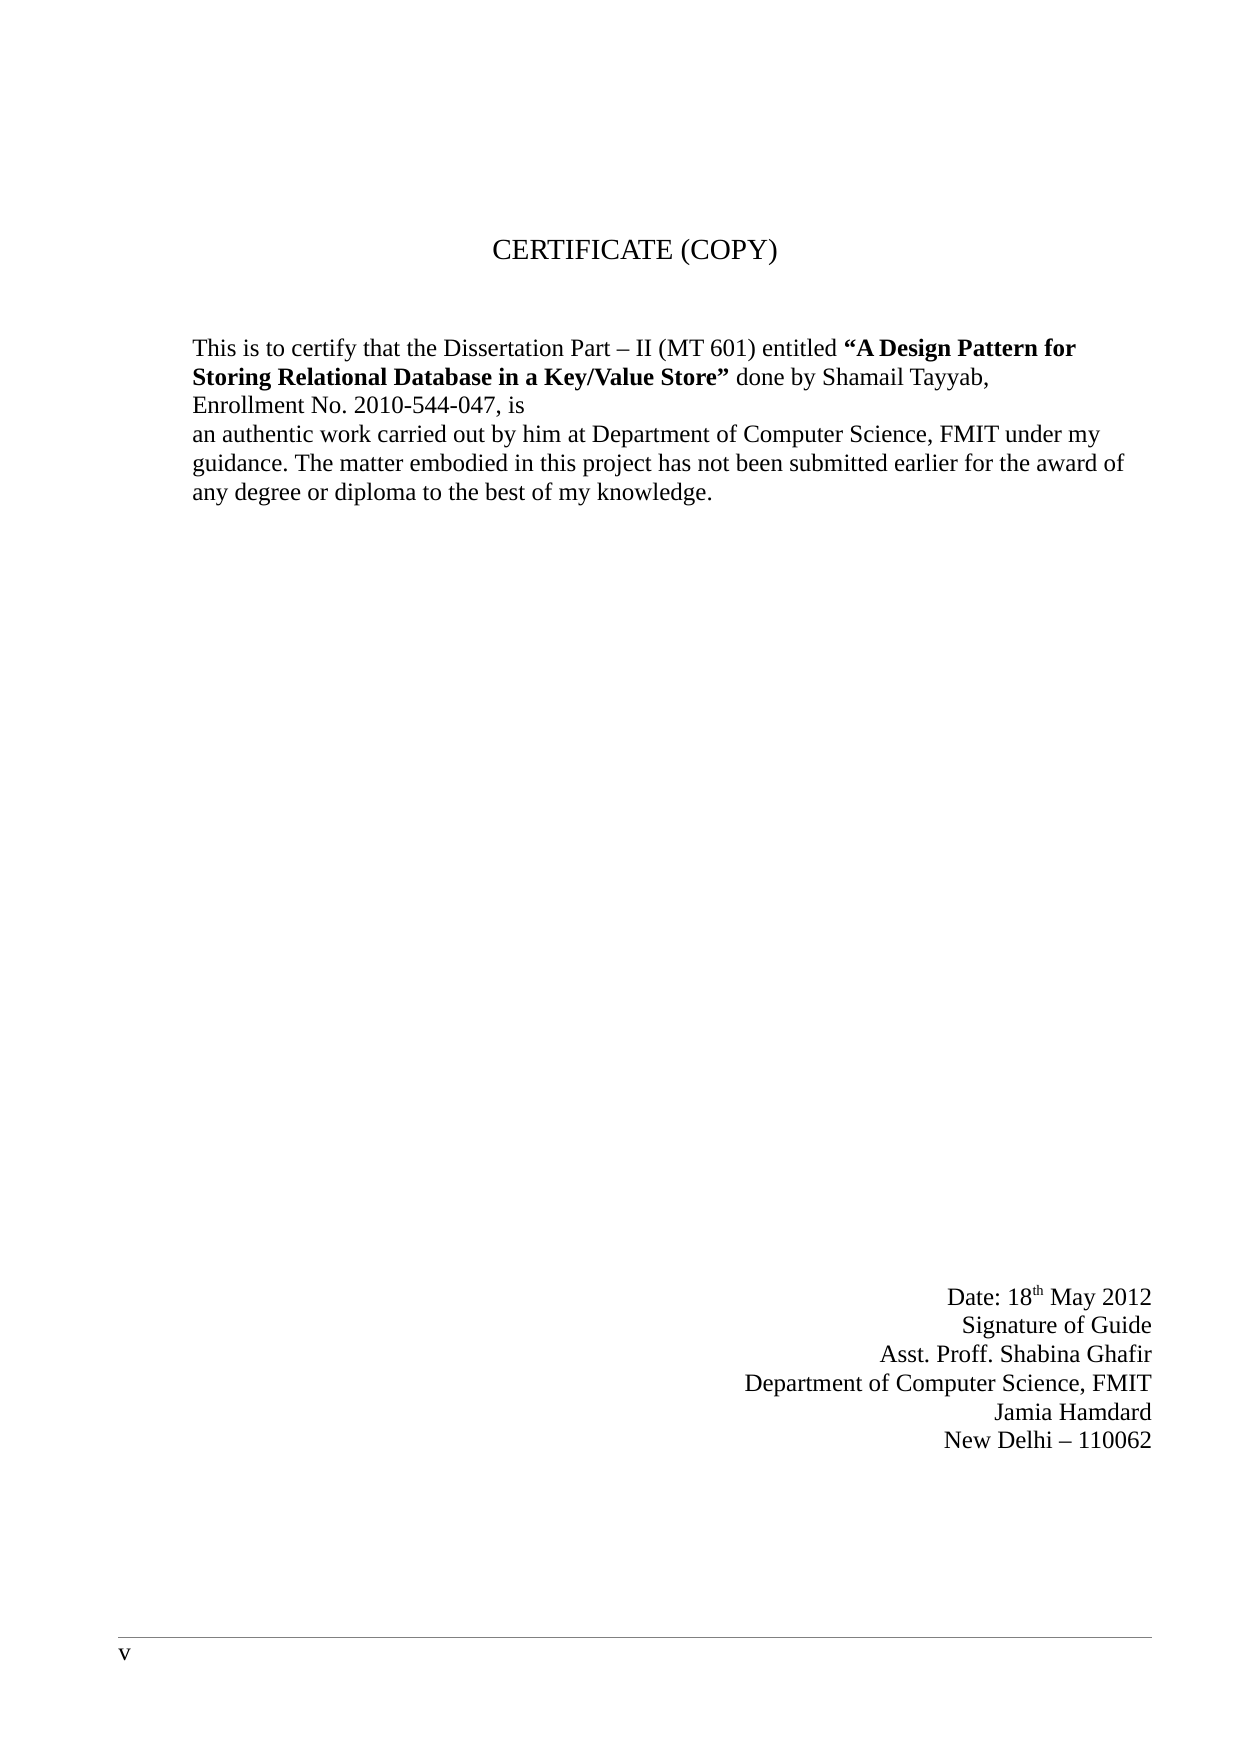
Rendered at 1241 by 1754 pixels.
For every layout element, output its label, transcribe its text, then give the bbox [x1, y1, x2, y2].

text CERTIFICATE (COPY) [118, 232, 1152, 266]
text Signature of Guide [118, 1310, 1152, 1339]
text Date: 18th May 2012 [118, 1282, 1152, 1310]
text Asst. Proff. Shabina Ghafir [118, 1339, 1152, 1368]
text Enrollment No. 2010-544-047, is [118, 390, 1152, 419]
text an authentic work carried out by him at Department of Computer Science, FMIT under my [118, 419, 1152, 448]
text Department of Computer Science, FMIT [118, 1368, 1152, 1397]
text Jamia Hamdard [118, 1397, 1152, 1425]
text New Delhi – 110062 [118, 1425, 1152, 1454]
text This is to certify that the Dissertation Part – II (MT 601) entitled “A Design Pattern for Storing Relational Database in a Key/Value Store” done by Shamail Tayyab, [118, 333, 1152, 390]
text guidance. The matter embodied in this project has not been submitted earlier for the award of any degree or diploma to the best of my knowledge. [118, 448, 1152, 505]
